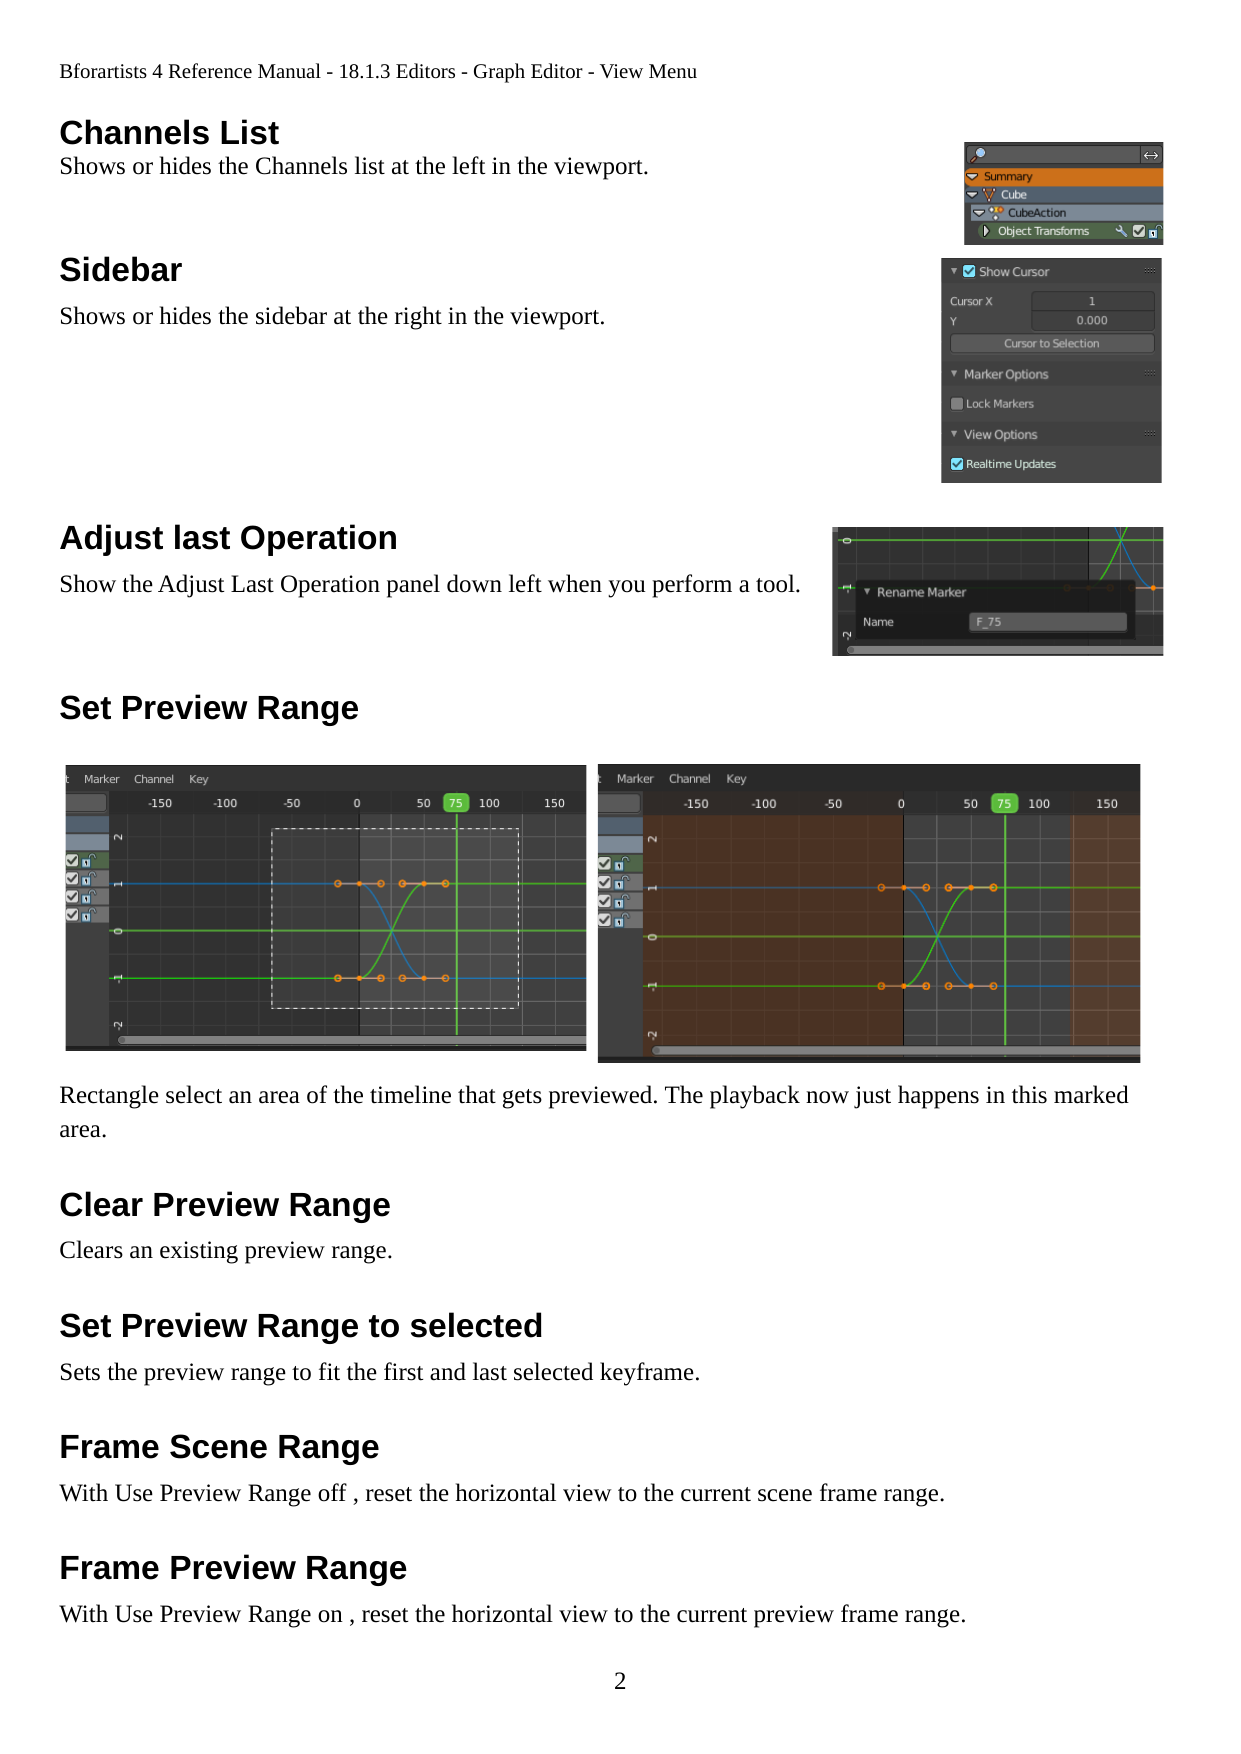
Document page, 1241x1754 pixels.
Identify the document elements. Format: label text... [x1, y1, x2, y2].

text With Use Preview Range off , reset the horizontal view to the current scene frame range. [59, 1478, 1181, 1506]
text Clears an existing preview range. [59, 1236, 1181, 1264]
subtitle Adjust last Operation [59, 518, 1181, 557]
text With Use Preview Range on , reset the horizontal view to the current preview frame range. [59, 1599, 1181, 1627]
subtitle Channels List [59, 113, 1181, 151]
text Sets the preview range to fit the first and last selected keyframe. [59, 1357, 1181, 1385]
picture [832, 527, 1164, 656]
subtitle Set Preview Range to selected [59, 1306, 1181, 1344]
text Show the Adjust Last Operation panel down left when you perform a tool. [59, 569, 832, 598]
subtitle Frame Preview Range [59, 1548, 1181, 1586]
subtitle Frame Scene Range [59, 1427, 1181, 1465]
picture [964, 142, 1164, 245]
picture [597, 764, 1141, 1063]
picture [65, 765, 587, 1051]
subtitle Sidebar [59, 250, 1181, 288]
text Shows or hides the Channels list at the left in the viewport. [59, 151, 964, 180]
text Rectangle select an area of the timeline that gets previewed. The playback now just happens in this marked area. [59, 739, 1181, 1143]
subtitle Set Preview Range [59, 688, 1181, 727]
subtitle Clear Preview Range [59, 1184, 1181, 1223]
text Shows or hides the sidebar at the right in the viewport. [59, 301, 941, 330]
picture [941, 258, 1162, 483]
